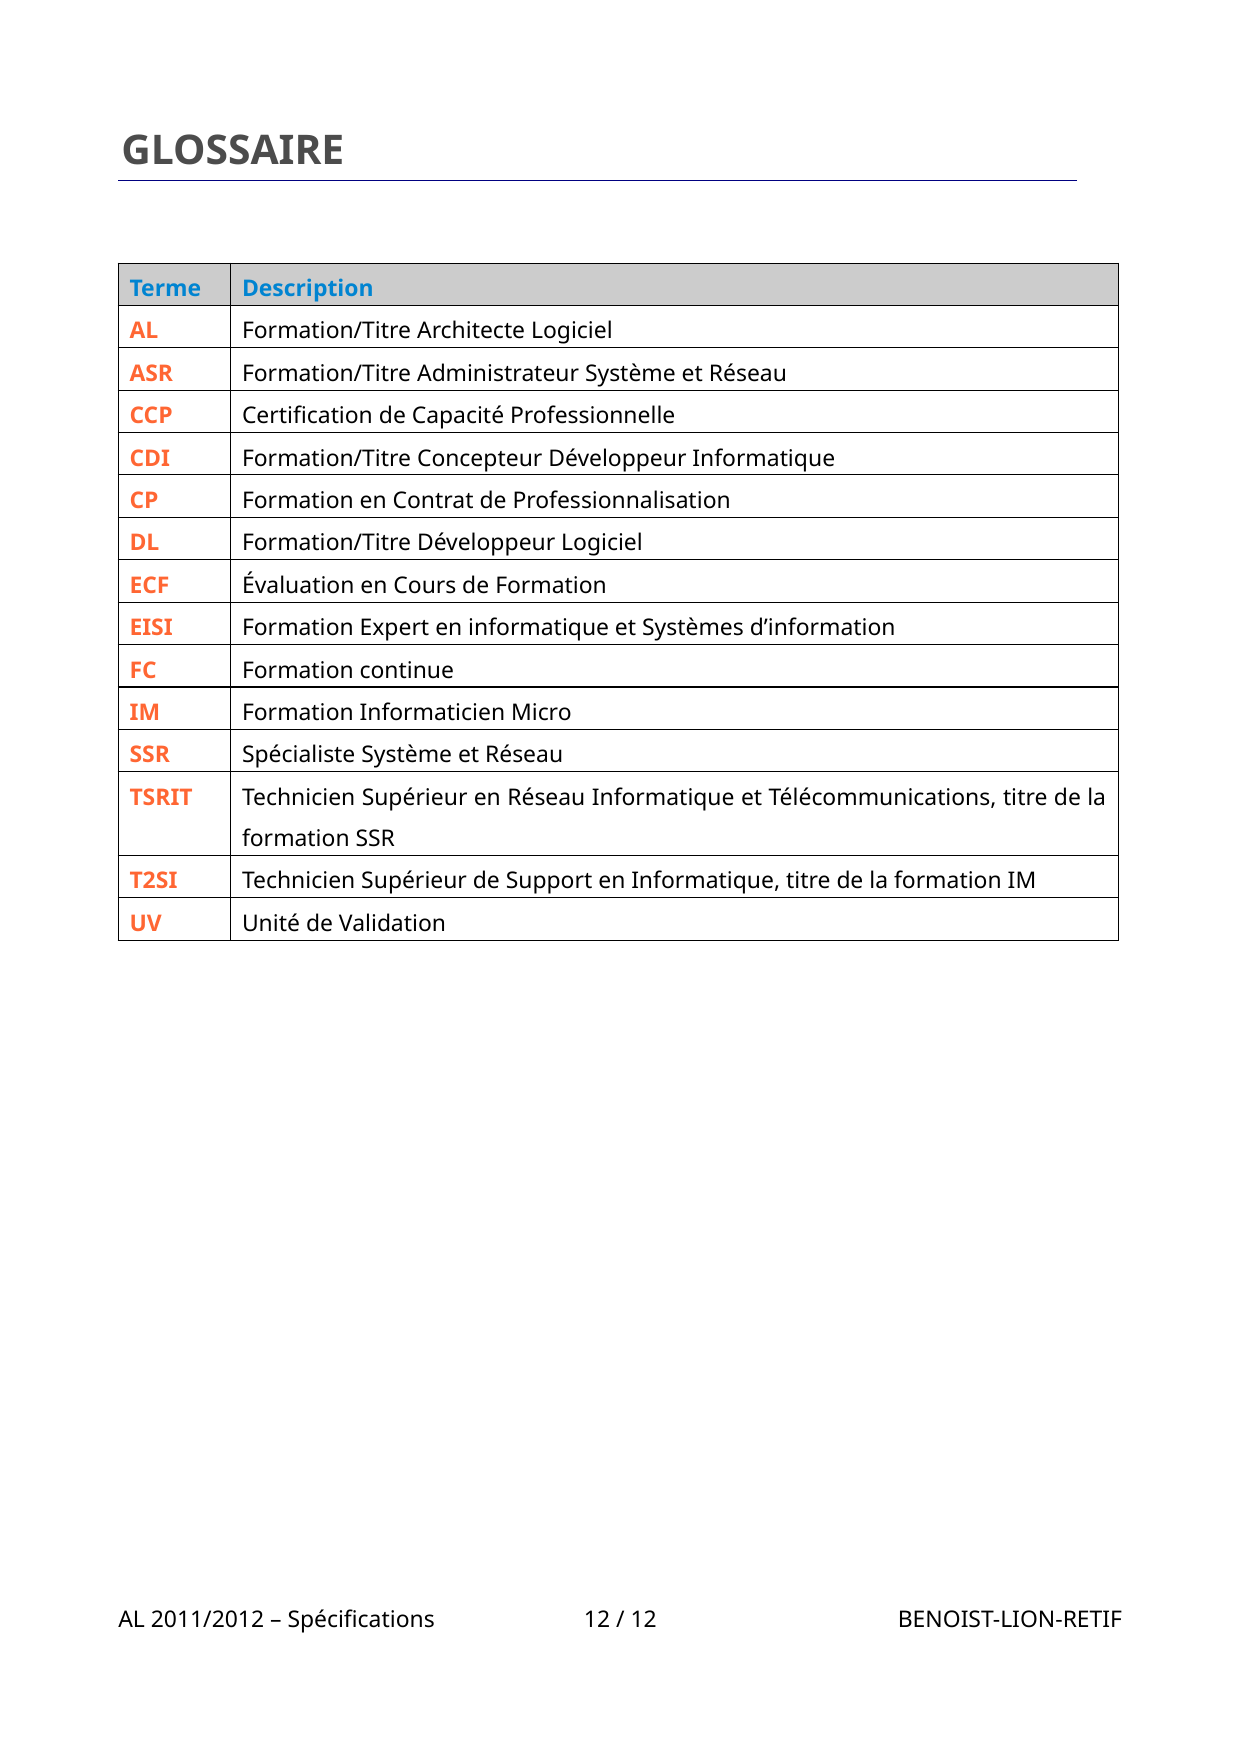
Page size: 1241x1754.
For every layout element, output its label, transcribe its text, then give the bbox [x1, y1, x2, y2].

table_cell IM [119, 688, 230, 729]
table_cell Spécialiste Système et Réseau [231, 730, 1118, 771]
table_cell DL [119, 518, 230, 559]
table_cell Formation/Titre Développeur Logiciel [231, 518, 1118, 559]
table_cell Formation continue [231, 645, 1118, 686]
table_cell TSRIT [119, 772, 230, 855]
table_cell SSR [119, 730, 230, 771]
table_cell CP [119, 475, 230, 517]
table_cell Unité de Validation [231, 898, 1118, 940]
table_cell FC [119, 645, 230, 686]
table_cell Évaluation en Cours de Formation [231, 560, 1118, 602]
table_cell ASR [119, 348, 230, 389]
table_cell Formation Expert en informatique et Systèmes d’information [231, 603, 1118, 644]
table_cell EISI [119, 603, 230, 644]
table_cell Technicien Supérieur en Réseau Informatique et Télécommunications, titre de la formation SSR [231, 772, 1118, 855]
table_cell T2SI [119, 856, 230, 897]
table_cell Formation/Titre Administrateur Système et Réseau [231, 348, 1118, 389]
table_cell Formation en Contrat de Professionnalisation [231, 475, 1118, 517]
table_cell Formation/Titre Concepteur Développeur Informatique [231, 433, 1118, 474]
table_cell Formation/Titre Architecte Logiciel [231, 306, 1118, 347]
table_cell ECF [119, 560, 230, 602]
subtitle Glossaire [118, 118, 1077, 180]
table_cell AL [119, 306, 230, 347]
table_header Terme [119, 264, 230, 305]
table_cell UV [119, 898, 230, 940]
table_cell CCP [119, 391, 230, 432]
table_cell Formation Informaticien Micro [231, 688, 1118, 729]
table_cell CDI [119, 433, 230, 474]
table_cell Technicien Supérieur de Support en Informatique, titre de la formation IM [231, 856, 1118, 897]
table_cell Certification de Capacité Professionnelle [231, 391, 1118, 432]
table_header Description [231, 264, 1118, 305]
